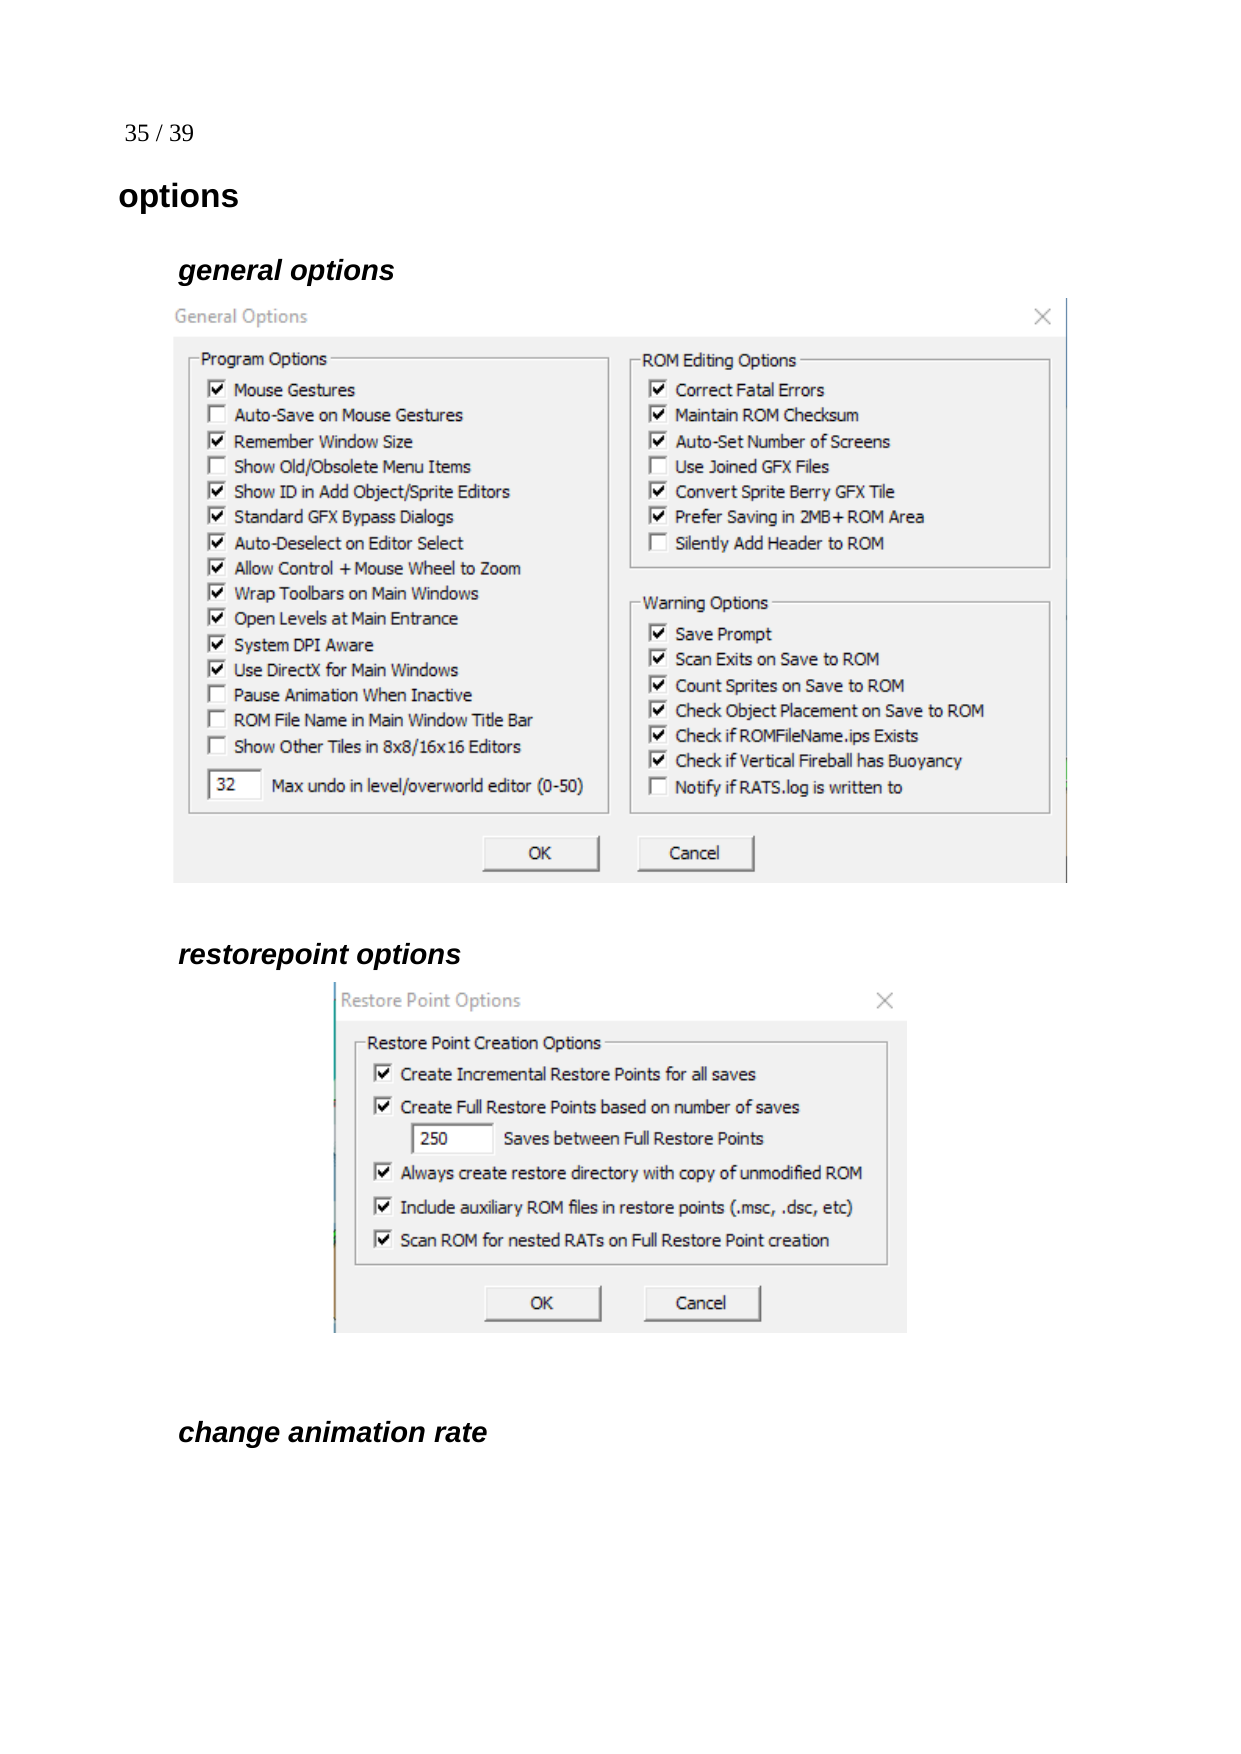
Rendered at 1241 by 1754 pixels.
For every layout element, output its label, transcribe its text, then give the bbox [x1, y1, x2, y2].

subtitle general options [118, 252, 1122, 286]
subtitle change animation rate [118, 1415, 1122, 1449]
subtitle restorepoint options [118, 937, 1122, 970]
picture [333, 982, 907, 1333]
subtitle options [118, 176, 1122, 215]
picture [173, 298, 1068, 883]
